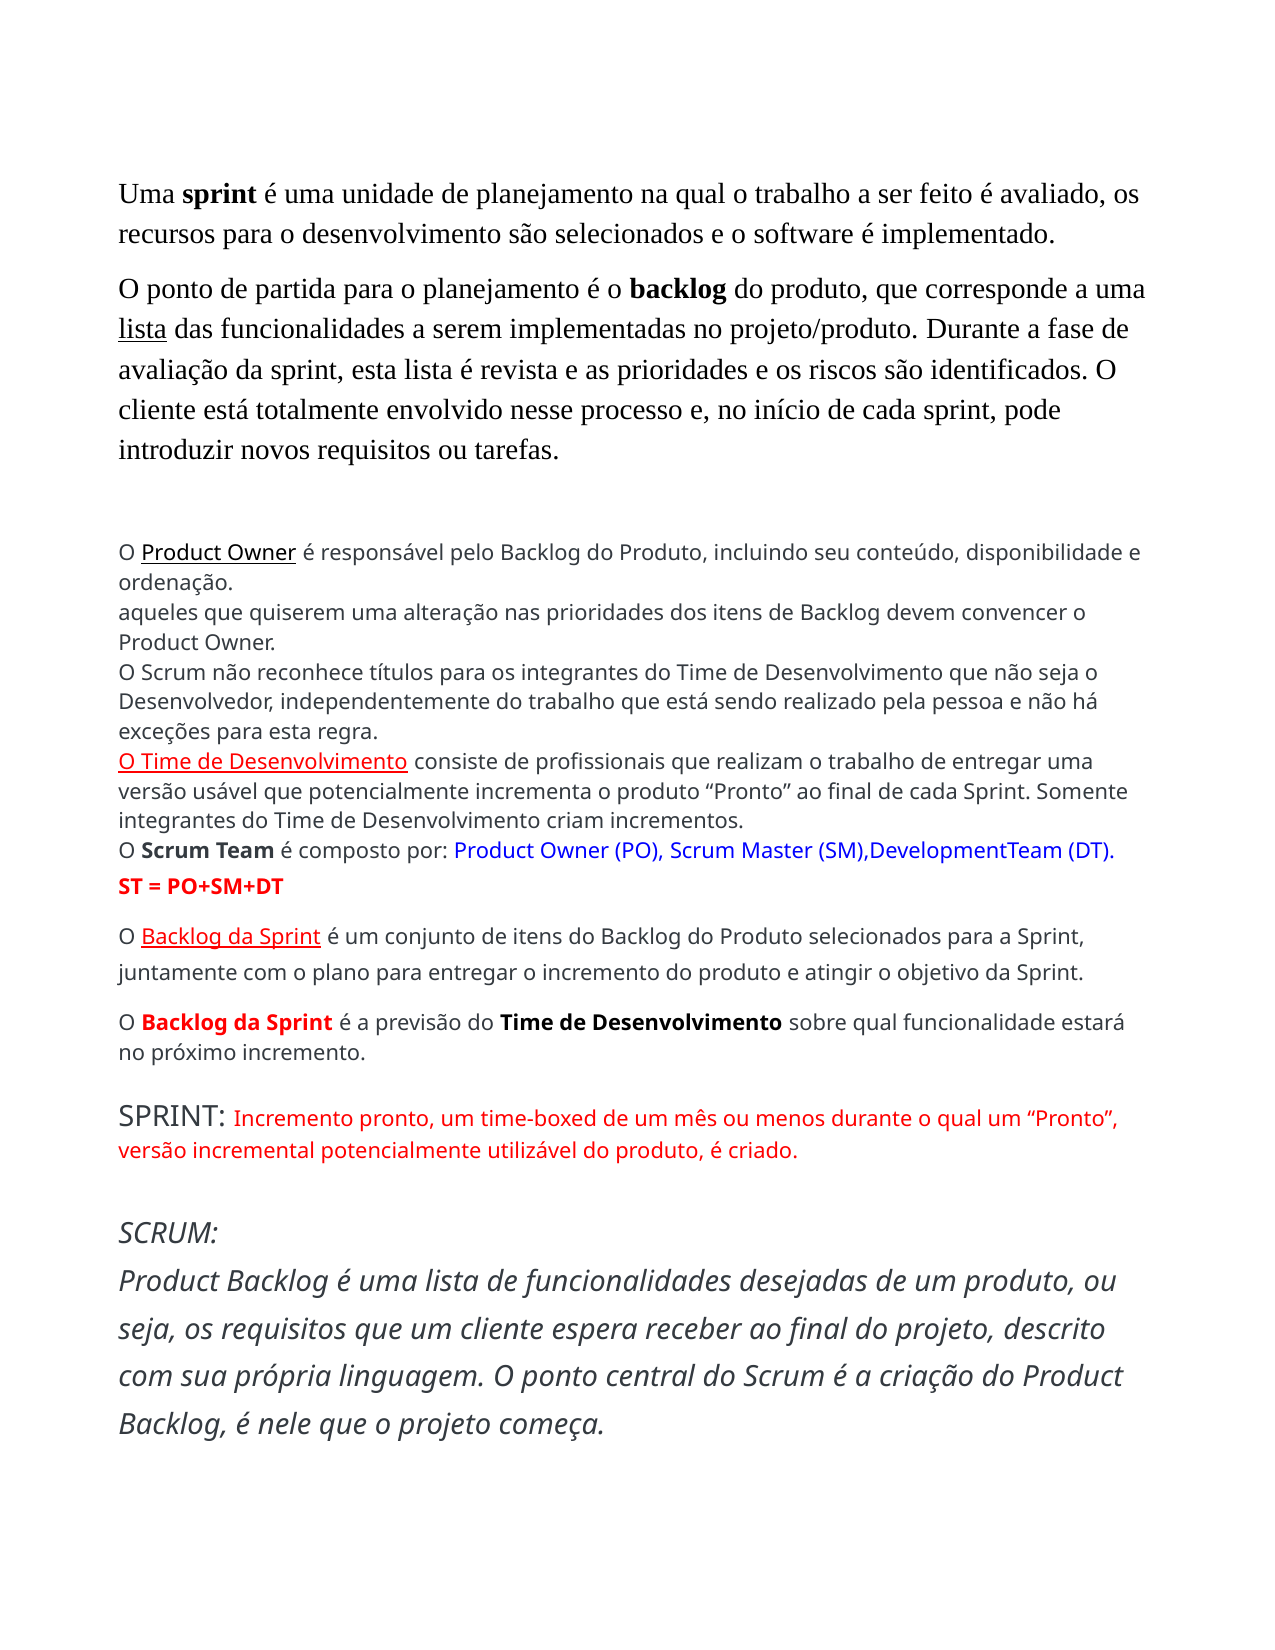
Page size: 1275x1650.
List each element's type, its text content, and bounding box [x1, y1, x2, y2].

text Uma sprint é uma unidade de planejamento na qual o trabalho a ser feito é avaliado, os recursos para o desenvolvimento são selecionados e o software é implementado. [118, 176, 1157, 250]
text O Product Owner é responsável pelo Backlog do Produto, incluindo seu conteúdo, disponibilidade e ordenação. [118, 537, 1157, 597]
text O Backlog da Sprint é um conjunto de itens do Backlog do Produto selecionados para a Sprint, juntamente com o plano para entregar o incremento do produto e atingir o objetivo da Sprint. [118, 921, 1157, 987]
text aqueles que quiserem uma alteração nas prioridades dos itens de Backlog devem convencer o Product Owner. [118, 597, 1157, 656]
text O ponto de partida para o planejamento é o backlog do produto, que corresponde a uma lista das funcionalidades a serem implementadas no projeto/produto. Durante a fase de avaliação da sprint, esta lista é revista e as prioridades e os riscos são identificados. O cliente está totalmente envolvido nesse processo e, no início de cada sprint, pode introduzir novos requisitos ou tarefas. [118, 271, 1157, 466]
text O Scrum Team é composto por: Product Owner (PO), Scrum Master (SM),DevelopmentTeam (DT). ST = PO+SM+DT [118, 835, 1157, 901]
text O Backlog da Sprint é a previsão do Time de Desenvolvimento sobre qual funcionalidade estará no próximo incremento. [118, 1007, 1157, 1067]
text SCRUM: Product Backlog é uma lista de funcionalidades desejadas de um produto, ou seja, os requisitos que um cliente espera receber ao final do projeto, descrito com sua própria linguagem. O ponto central do Scrum é a criação do Product Backlog, é nele que o projeto começa. [118, 1165, 1157, 1443]
text O Scrum não reconhece títulos para os integrantes do Time de Desenvolvimento que não seja o Desenvolvedor, independentemente do trabalho que está sendo realizado pela pessoa e não há exceções para esta regra. [118, 656, 1157, 746]
text O Time de Desenvolvimento consiste de profissionais que realizam o trabalho de entregar uma versão usável que potencialmente incrementa o produto “Pronto” ao final de cada Sprint. Somente integrantes do Time de Desenvolvimento criam incrementos. [118, 746, 1157, 835]
text SPRINT: Incremento pronto, um time-boxed de um mês ou menos durante o qual um “Pronto”, versão incremental potencialmente utilizável do produto, é criado. [118, 1096, 1157, 1165]
